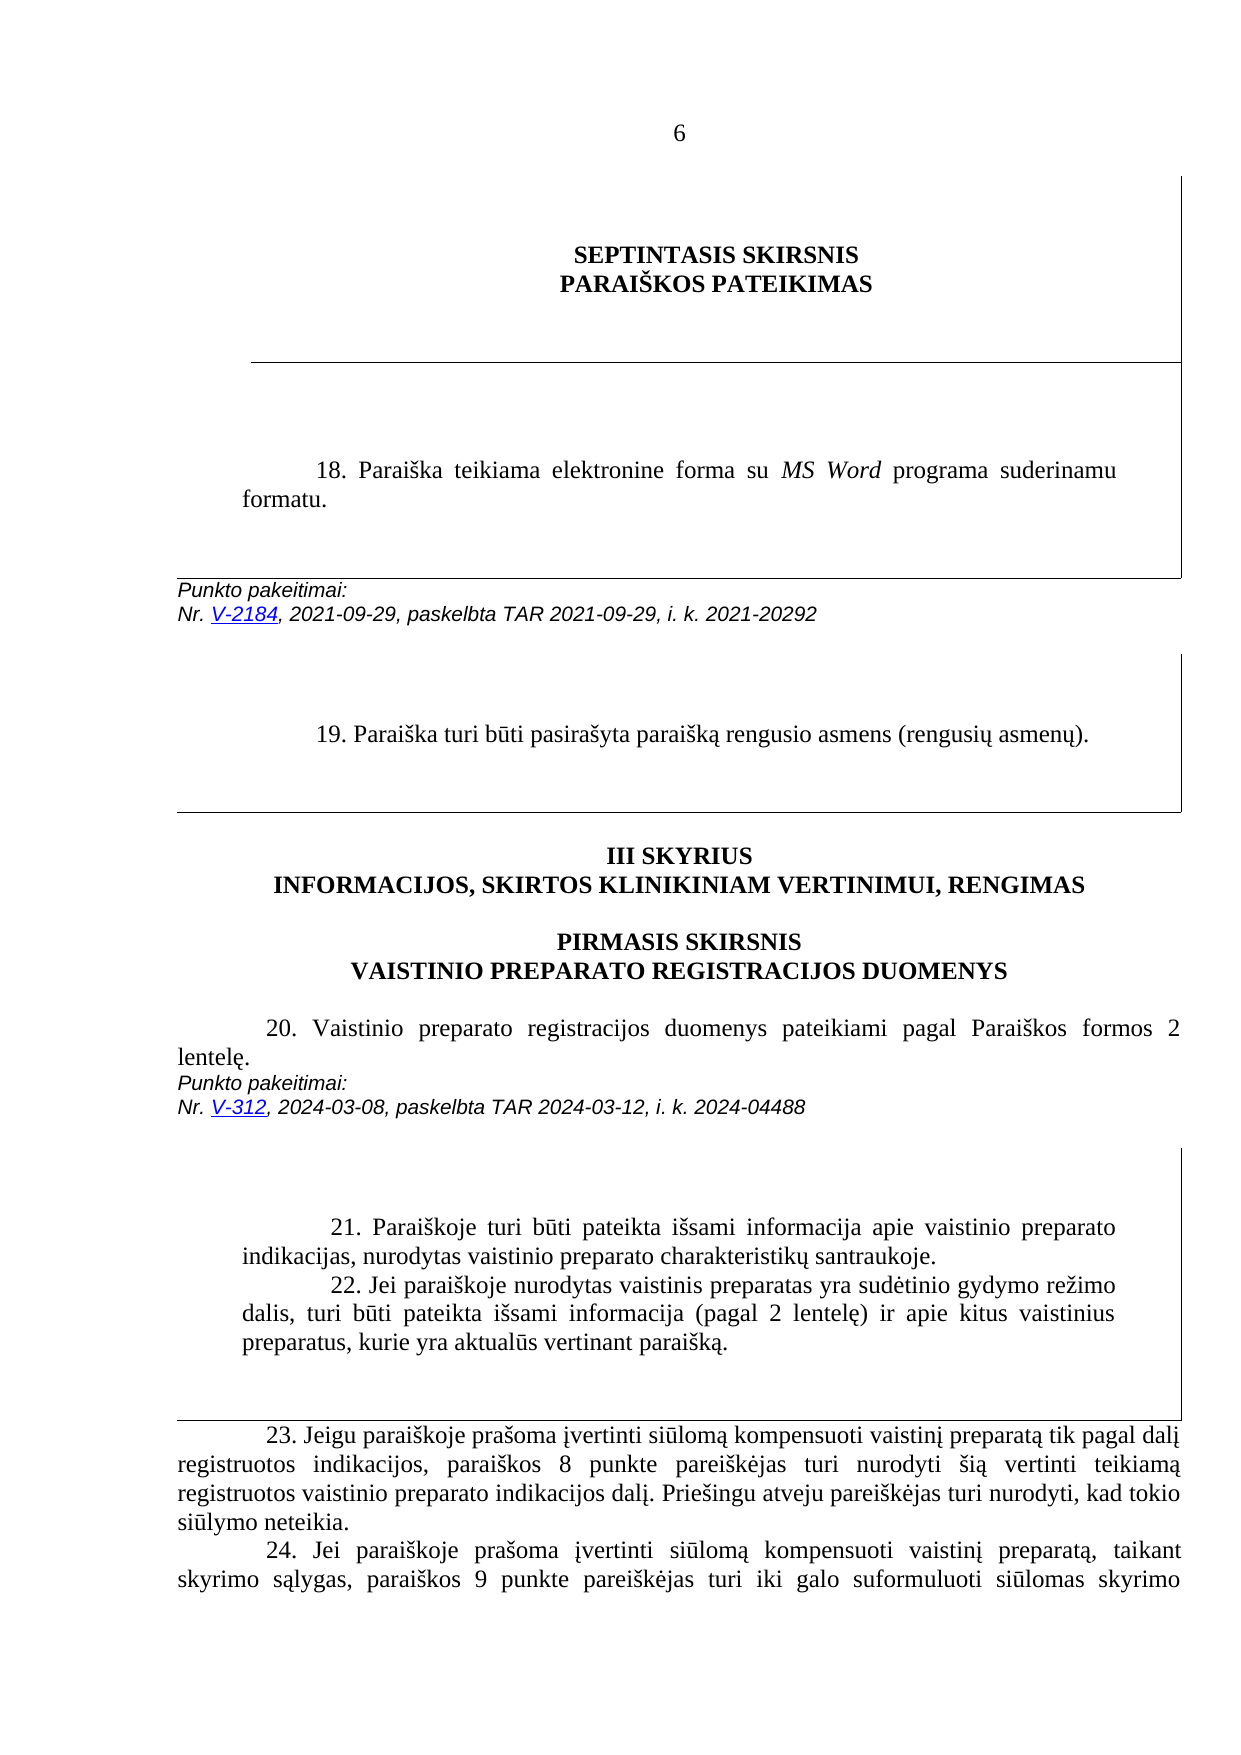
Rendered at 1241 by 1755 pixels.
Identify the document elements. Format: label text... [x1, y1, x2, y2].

text III SKYRIUS [177, 841, 1181, 870]
text 19. Paraiška turi būti pasirašyta paraišką rengusio asmens (rengusių asmenų). [177, 654, 1181, 812]
text 24. Jei paraiškoje prašoma įvertinti siūlomą kompensuoti vaistinį preparatą, taikant skyrimo sąlygas, paraiškos 9 punkte pareiškėjas turi iki galo suformuluoti siūlomas skyrimo [177, 1536, 1181, 1593]
subtitle SEPTINTASIS SKIRSNIS [251, 176, 1181, 269]
text Nr. V-312, 2024-03-08, paskelbta TAR 2024-03-12, i. k. 2024-04488 [177, 1095, 1181, 1119]
text INFORMACIJOS, SKIRTOS KLINIKINIAM VERTINIMUI, RENGIMAS [177, 870, 1181, 898]
text 18. Paraiška teikiama elektronine forma su MS Word programa suderinamu formatu. [177, 456, 1181, 578]
text Punkto pakeitimai: [177, 578, 1181, 602]
text VAISTINIO PREPARATO REGISTRACIJOS DUOMENYS [177, 956, 1181, 985]
text PIRMASIS SKIRSNIS [177, 927, 1181, 956]
text Nr. V-2184, 2021-09-29, paskelbta TAR 2021-09-29, i. k. 2021-20292 [177, 602, 1181, 626]
text 23. Jeigu paraiškoje prašoma įvertinti siūlomą kompensuoti vaistinį preparatą tik pagal dalį registruotos indikacijos, paraiškos 8 punkte pareiškėjas turi nurodyti šią vertinti teikiamą registruotos vaistinio preparato indikacijos dalį. Priešingu atveju pareiškėjas turi nurodyti, kad tokio siūlymo neteikia. [177, 1421, 1181, 1536]
text Punkto pakeitimai: [177, 1071, 1181, 1095]
text 22. Jei paraiškoje nurodytas vaistinis preparatas yra sudėtinio gydymo režimo dalis, turi būti pateikta išsami informacija (pagal 2 lentelę) ir apie kitus vaistinius preparatus, kurie yra aktualūs vertinant paraišką. [177, 1270, 1181, 1420]
subtitle PARAIŠKOS PATEIKIMAS [251, 269, 1181, 362]
text 20. Vaistinio preparato registracijos duomenys pateikiami pagal Paraiškos formos 2 lentelę. [177, 1013, 1181, 1071]
text 21. Paraiškoje turi būti pateikta išsami informacija apie vaistinio preparato indikacijas, nurodytas vaistinio preparato charakteristikų santraukoje. [177, 1148, 1181, 1270]
